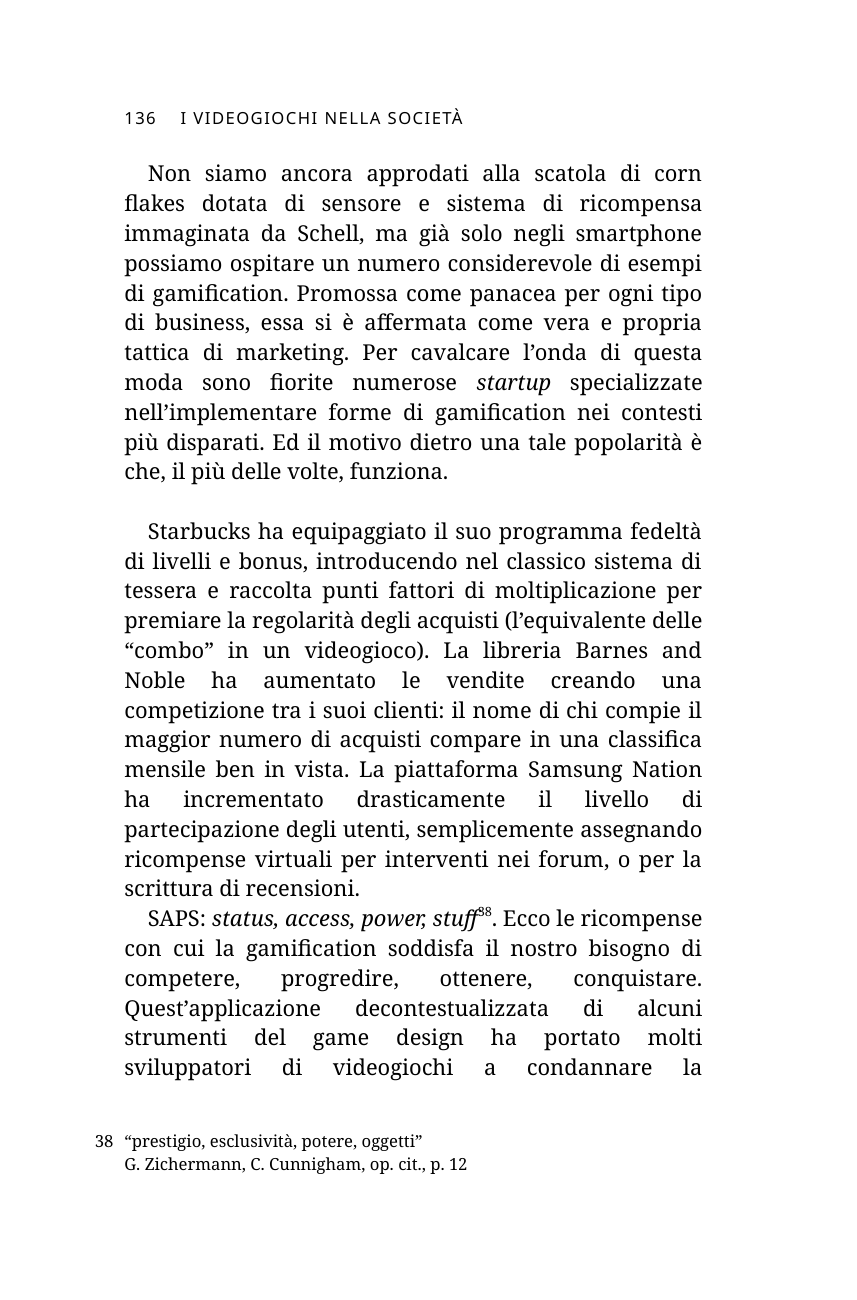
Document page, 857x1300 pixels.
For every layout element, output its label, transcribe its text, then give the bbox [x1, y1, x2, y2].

text Starbucks ha equipaggiato il suo programma fedeltà di livelli e bonus, introducendo nel classico sistema di tessera e raccolta punti fattori di moltiplicazione per premiare la regolarità degli acquisti (l’equivalente delle “combo” in un videogioco). La libreria Barnes and Noble ha aumentato le vendite creando una competizione tra i suoi clienti: il nome di chi compie il maggior numero di acquisti compare in una classifica mensile ben in vista. La piattaforma Samsung Nation ha incrementato drasticamente il livello di partecipazione degli utenti, semplicemente assegnando ricompense virtuali per interventi nei forum, o per la scrittura di recensioni. [124, 516, 703, 903]
text G. Zichermann, C. Cunnigham, op. cit., p. 12 [94, 1152, 703, 1175]
text SAPS: status, access, power, stuff. Ecco le ricompense con cui la gamification soddisfa il nostro bisogno di competere, progredire, ottenere, conquistare. Quest’applicazione decontestualizzata di alcuni strumenti del game design ha portato molti sviluppatori di videogiochi a condannare la [124, 903, 703, 1082]
text “prestigio, esclusività, potere, oggetti” [94, 1130, 703, 1152]
text Non siamo ancora approdati alla scatola di corn flakes dotata di sensore e sistema di ricompensa immaginata da Schell, ma già solo negli smartphone possiamo ospitare un numero considerevole di esempi di gamification. Promossa come panacea per ogni tipo di business, essa si è affermata come vera e propria tattica di marketing. Per cavalcare l’onda di questa moda sono fiorite numerose startup specializzate nell’implementare forme di gamification nei contesti più disparati. Ed il motivo dietro una tale popolarità è che, il più delle volte, funziona. [124, 158, 703, 486]
